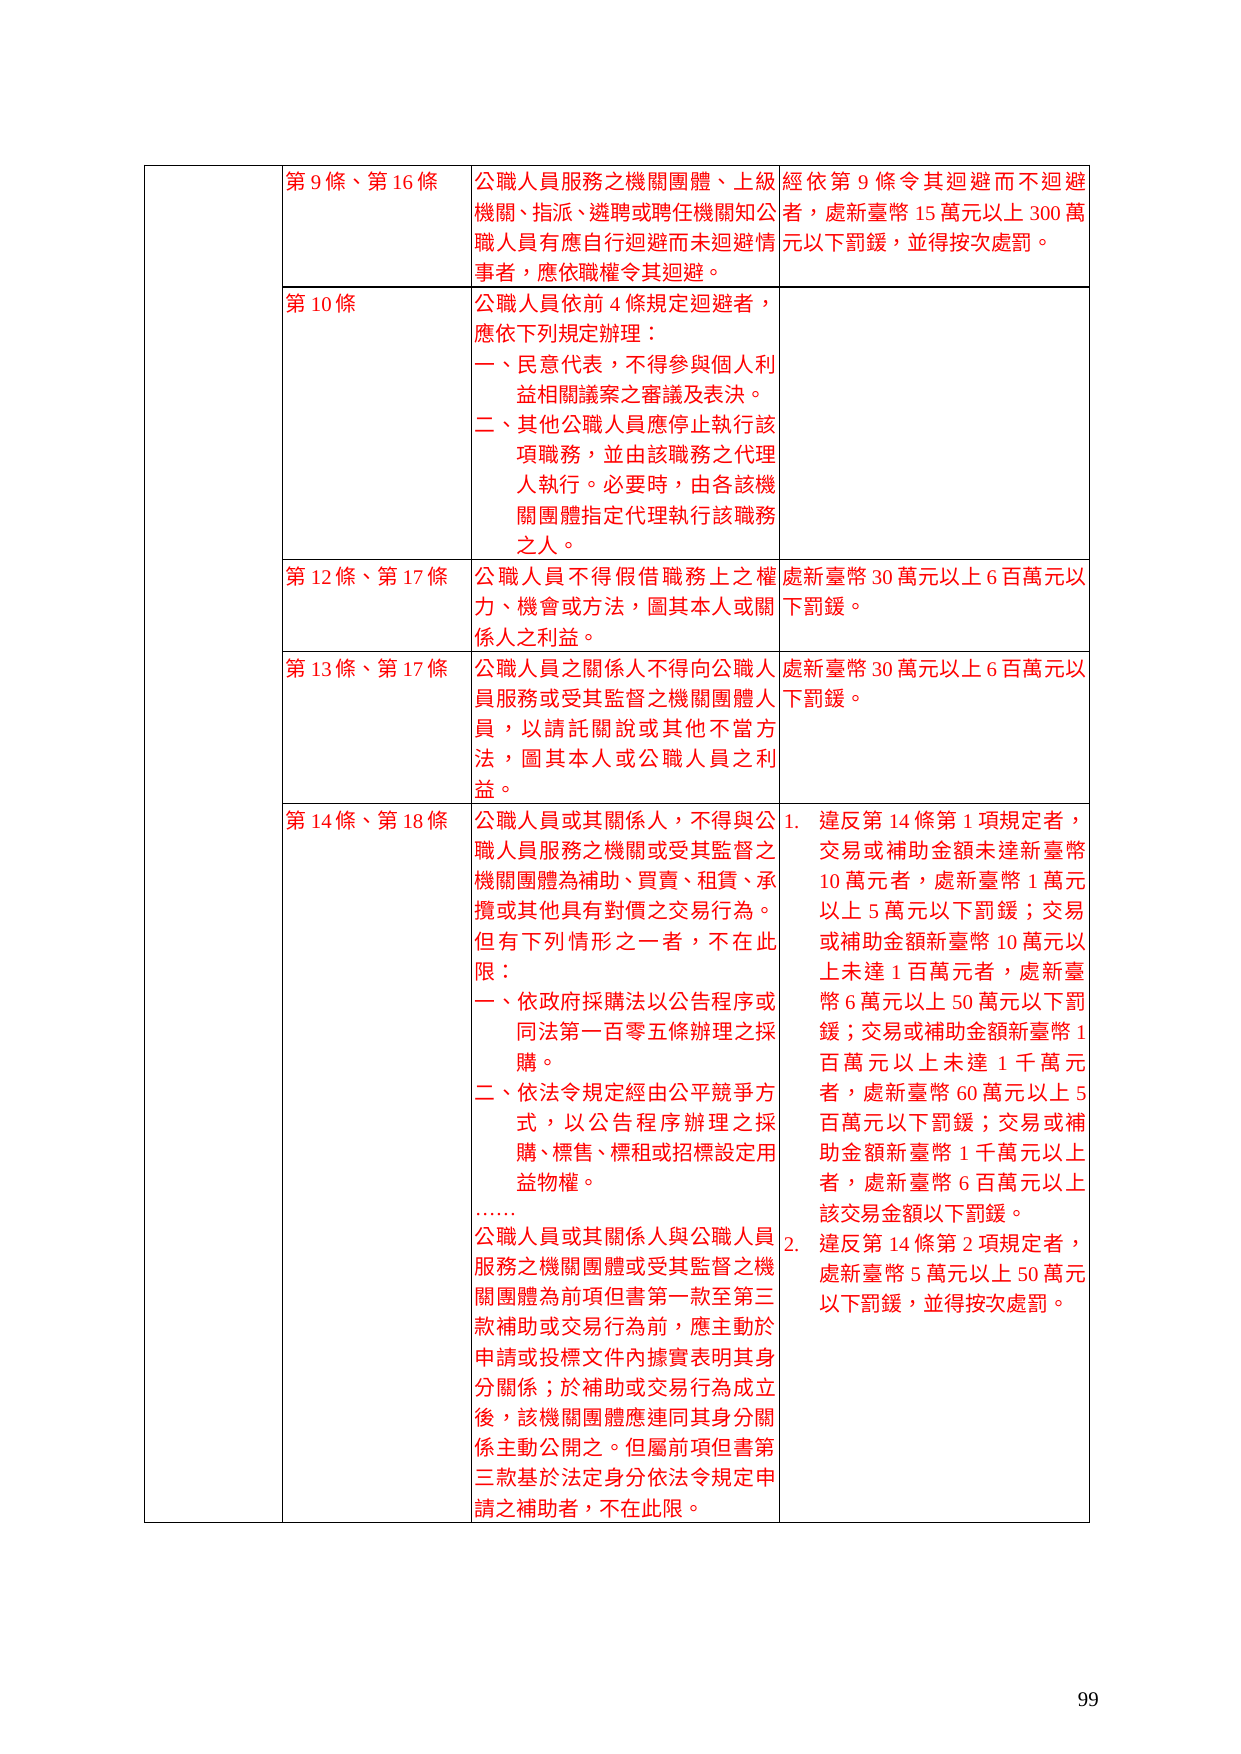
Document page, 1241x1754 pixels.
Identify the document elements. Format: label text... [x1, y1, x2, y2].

table_cell 公職人員依前4條規定迴避者，應依下列規定辦理： 一、民意代表，不得參與個人利益相關議案之審議及表決。 二、其他公職人員應停止執行該項職務，並由該職務之代理人執行。必要時，由各該機關團體指定代理執行該職務之人。 [472, 288, 779, 559]
table_cell 第10條 [283, 288, 471, 559]
table_cell 公職人員服務之機關團體、上級機關、指派、遴聘或聘任機關知公職人員有應自行迴避而未迴避情事者，應依職權令其迴避。 [472, 166, 779, 286]
table_cell 第14條、第18條 [283, 804, 471, 1522]
table_cell 公職人員之關係人不得向公職人員服務或受其監督之機關團體人員，以請託關說或其他不當方法，圖其本人或公職人員之利益。 [472, 652, 779, 803]
table_cell 第9條、第16條 [283, 166, 471, 286]
table_cell 公職人員不得假借職務上之權力、機會或方法，圖其本人或關係人之利益。 [472, 560, 779, 651]
table_cell 第12條、第17條 [283, 560, 471, 651]
table_cell 處新臺幣30萬元以上6百萬元以下罰鍰。 [780, 652, 1089, 803]
table_cell [145, 166, 282, 1522]
table_cell [780, 288, 1089, 559]
table_cell 經依第9條令其迴避而不迴避者，處新臺幣15萬元以上300萬元以下罰鍰，並得按次處罰。 [780, 166, 1089, 286]
table_cell 處新臺幣30萬元以上6百萬元以下罰鍰。 [780, 560, 1089, 651]
table_cell 公職人員或其關係人，不得與公職人員服務之機關或受其監督之機關團體為補助、買賣、租賃、承攬或其他具有對價之交易行為。但有下列情形之一者，不在此限： 一、依政府採購法以公告程序或同法第一百零五條辦理之採購。 二、依法令規定經由公平競爭方式，以公告程序辦理之採購、標售、標租或招標設定用益物權。 …… 公職人員或其關係人與公職人員服務之機關團體或受其監督之機關團體為前項但書第一款至第三款補助或交易行為前，應主動於申請或投標文件內據實表明其身分關係；於補助或交易行為成立後，該機關團體應連同其身分關係主動公開之。但屬前項但書第三款基於法定身分依法令規定申請之補助者，不在此限。 [472, 804, 779, 1522]
table_cell 第13條、第17條 [283, 652, 471, 803]
table_cell 違反第14條第1項規定者，交易或補助金額未達新臺幣10萬元者，處新臺幣1萬元以上5萬元以下罰鍰；交易或補助金額新臺幣10萬元以上未達1百萬元者，處新臺幣6萬元以上50萬元以下罰鍰；交易或補助金額新臺幣1百萬元以上未達1千萬元者，處新臺幣60萬元以上5百萬元以下罰鍰；交易或補助金額新臺幣1千萬元以上者，處新臺幣6百萬元以上該交易金額以下罰鍰。 違反第14條第2項規定者，處新臺幣5萬元以上50萬元以下罰鍰，並得按次處罰。 [780, 804, 1089, 1522]
